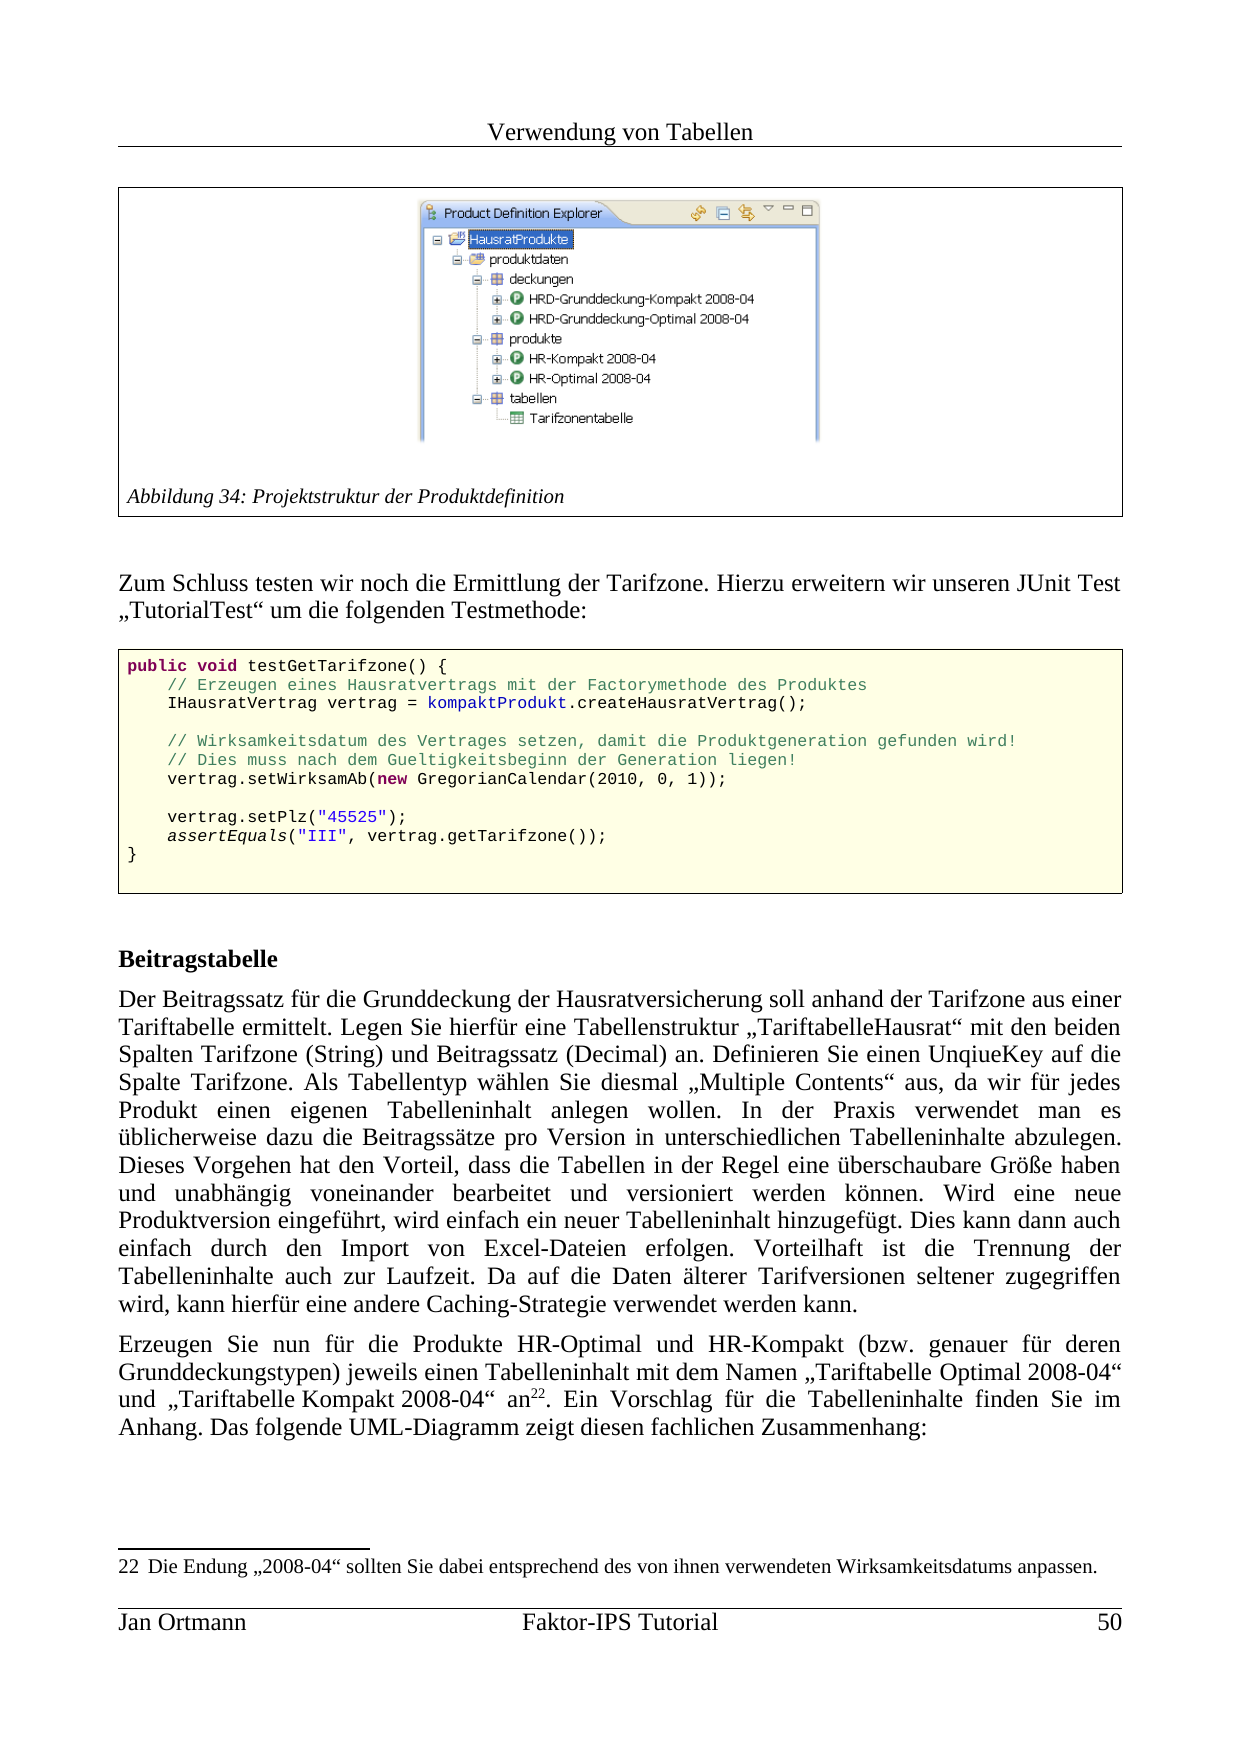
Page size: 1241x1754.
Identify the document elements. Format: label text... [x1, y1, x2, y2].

text Abbildung 34: Projektstruktur der Produktdefinition [127, 484, 1113, 508]
text } [127, 846, 1113, 865]
picture [416, 196, 824, 445]
text IHausratVertrag vertrag = kompaktProdukt.createHausratVertrag(); [127, 695, 1113, 714]
text Der Beitragssatz für die Grunddeckung der Hausratversicherung soll anhand der Tarifzone aus einer Tariftabelle ermittelt. Legen Sie hierfür eine Tabellenstruktur „TariftabelleHausrat“ mit den beiden Spalten Tarifzone (String) und Beitragssatz (Decimal) an. Definieren Sie einen UnqiueKey auf die Spalte Tarifzone. Als Tabellentyp wählen Sie diesmal „Multiple Contents“ aus, da wir für jedes Produkt einen eigenen Tabelleninhalt anlegen wollen. In der Praxis verwendet man es üblicherweise dazu die Beitragssätze pro Version in unterschiedlichen Tabelleninhalte abzulegen. Dieses Vorgehen hat den Vorteil, dass die Tabellen in der Regel eine überschaubare Größe haben und unabhängig voneinander bearbeitet und versioniert werden können. Wird eine neue Produktversion eingeführt, wird einfach ein neuer Tabelleninhalt hinzugefügt. Dies kann dann auch einfach durch den Import von Excel-Dateien erfolgen. Vorteilhaft ist die Trennung der Tabelleninhalte auch zur Laufzeit. Da auf die Daten älterer Tarifversionen seltener zugegriffen wird, kann hierfür eine andere Caching-Strategie verwendet werden kann. [118, 985, 1122, 1317]
text Die Endung „2008-04“ sollten Sie dabei entsprechend des von ihnen verwendeten Wirksamkeitsdatums anpassen. [118, 1555, 1122, 1578]
text // Wirksamkeitsdatum des Vertrages setzen, damit die Produktgeneration gefunden wird! [127, 733, 1113, 752]
text Erzeugen Sie nun für die Produkte HR-Optimal und HR-Kompakt (bzw. genauer für deren Grunddeckungstypen) jeweils einen Tabelleninhalt mit dem Namen „Tariftabelle Optimal 2008-04“ und „Tariftabelle Kompakt 2008-04“ an. Ein Vorschlag für die Tabelleninhalte finden Sie im Anhang. Das folgende UML-Diagramm zeigt diesen fachlichen Zusammenhang: [118, 1330, 1122, 1441]
text Beitragstabelle [118, 945, 1122, 972]
text public void testGetTarifzone() { [127, 657, 1113, 676]
text vertrag.setWirksamAb(new GregorianCalendar(2010, 0, 1)); [127, 771, 1113, 789]
text // Dies muss nach dem Gueltigkeitsbeginn der Generation liegen! [127, 752, 1113, 771]
text vertrag.setPlz("45525"); [127, 808, 1113, 827]
text Zum Schluss testen wir noch die Ermittlung der Tarifzone. Hierzu erweitern wir unseren JUnit Test „TutorialTest“ um die folgenden Testmethode: [118, 569, 1122, 624]
text assertEquals("III", vertrag.getTarifzone()); [127, 827, 1113, 846]
text // Erzeugen eines Hausratvertrags mit der Factorymethode des Produktes [127, 676, 1113, 695]
